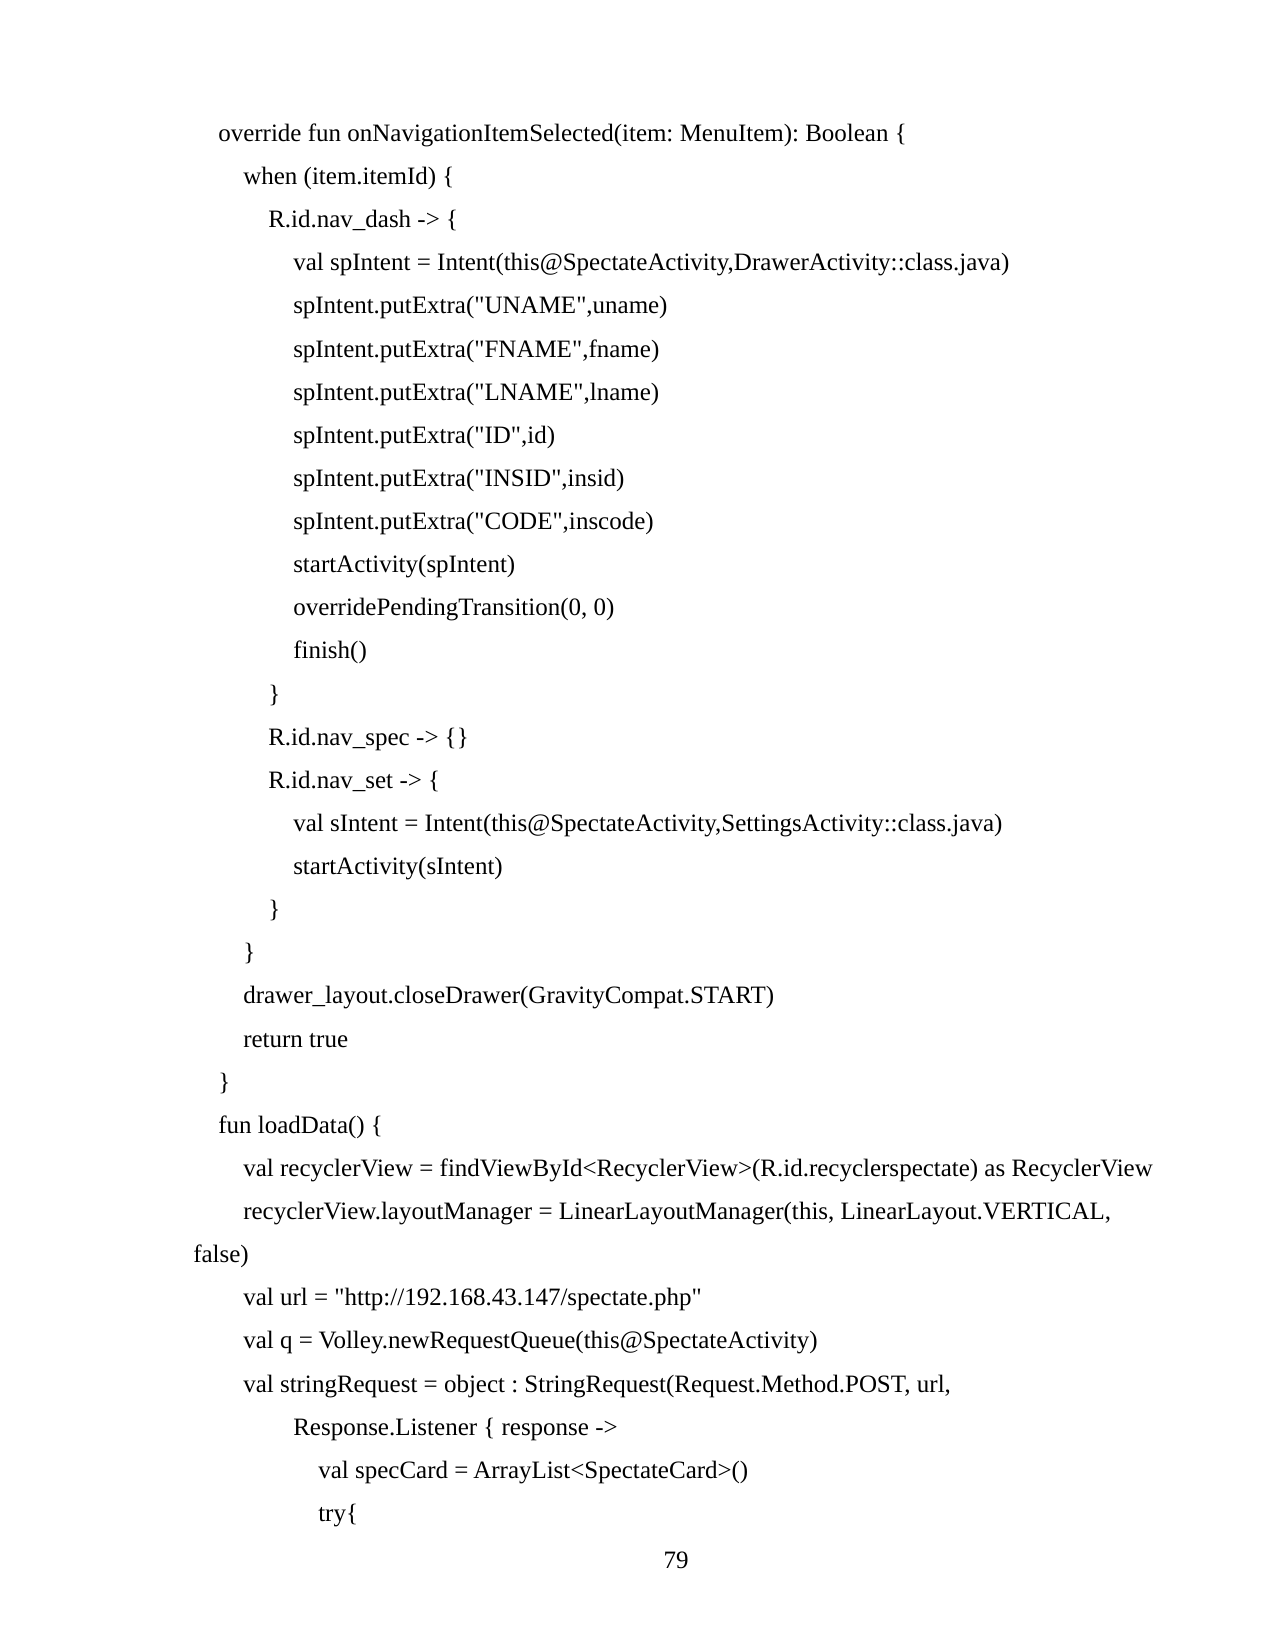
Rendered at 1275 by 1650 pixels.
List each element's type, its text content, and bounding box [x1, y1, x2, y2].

text fun loadData() { [193, 1110, 1157, 1139]
text val specCard = ArrayList<SpectateCard>() [193, 1455, 1157, 1484]
text startActivity(sIntent) [193, 851, 1157, 880]
text spIntent.putExtra("UNAME",uname) [193, 291, 1157, 319]
text val url = "http://192.168.43.147/spectate.php" [193, 1282, 1157, 1311]
text val recyclerView = findViewById<RecyclerView>(R.id.recyclerspectate) as RecyclerView [193, 1153, 1157, 1182]
text spIntent.putExtra("CODE",inscode) [193, 506, 1157, 535]
text recyclerView.layoutManager = LinearLayoutManager(this, LinearLayout.VERTICAL, false) [193, 1196, 1157, 1268]
text } [193, 1067, 1157, 1096]
text try{ [193, 1498, 1157, 1527]
text val stringRequest = object : StringRequest(Request.Method.POST, url, [193, 1369, 1157, 1397]
text val q = Volley.newRequestQueue(this@SpectateActivity) [193, 1326, 1157, 1354]
text spIntent.putExtra("LNAME",lname) [193, 377, 1157, 406]
text val spIntent = Intent(this@SpectateActivity,DrawerActivity::class.java) [193, 247, 1157, 276]
text startActivity(spIntent) [193, 549, 1157, 578]
text R.id.nav_set -> { [193, 765, 1157, 794]
text } [193, 679, 1157, 707]
text overridePendingTransition(0, 0) [193, 592, 1157, 621]
text } [193, 937, 1157, 966]
text drawer_layout.closeDrawer(GravityCompat.START) [193, 981, 1157, 1009]
text Response.Listener { response -> [193, 1412, 1157, 1441]
text return true [193, 1024, 1157, 1052]
text spIntent.putExtra("ID",id) [193, 420, 1157, 449]
text R.id.nav_dash -> { [193, 204, 1157, 233]
text spIntent.putExtra("FNAME",fname) [193, 334, 1157, 362]
text R.id.nav_spec -> {} [193, 722, 1157, 751]
text spIntent.putExtra("INSID",insid) [193, 463, 1157, 492]
text val sIntent = Intent(this@SpectateActivity,SettingsActivity::class.java) [193, 808, 1157, 837]
text when (item.itemId) { [193, 161, 1157, 190]
text finish() [193, 636, 1157, 664]
text override fun onNavigationItemSelected(item: MenuItem): Boolean { [193, 118, 1157, 147]
text } [193, 894, 1157, 923]
